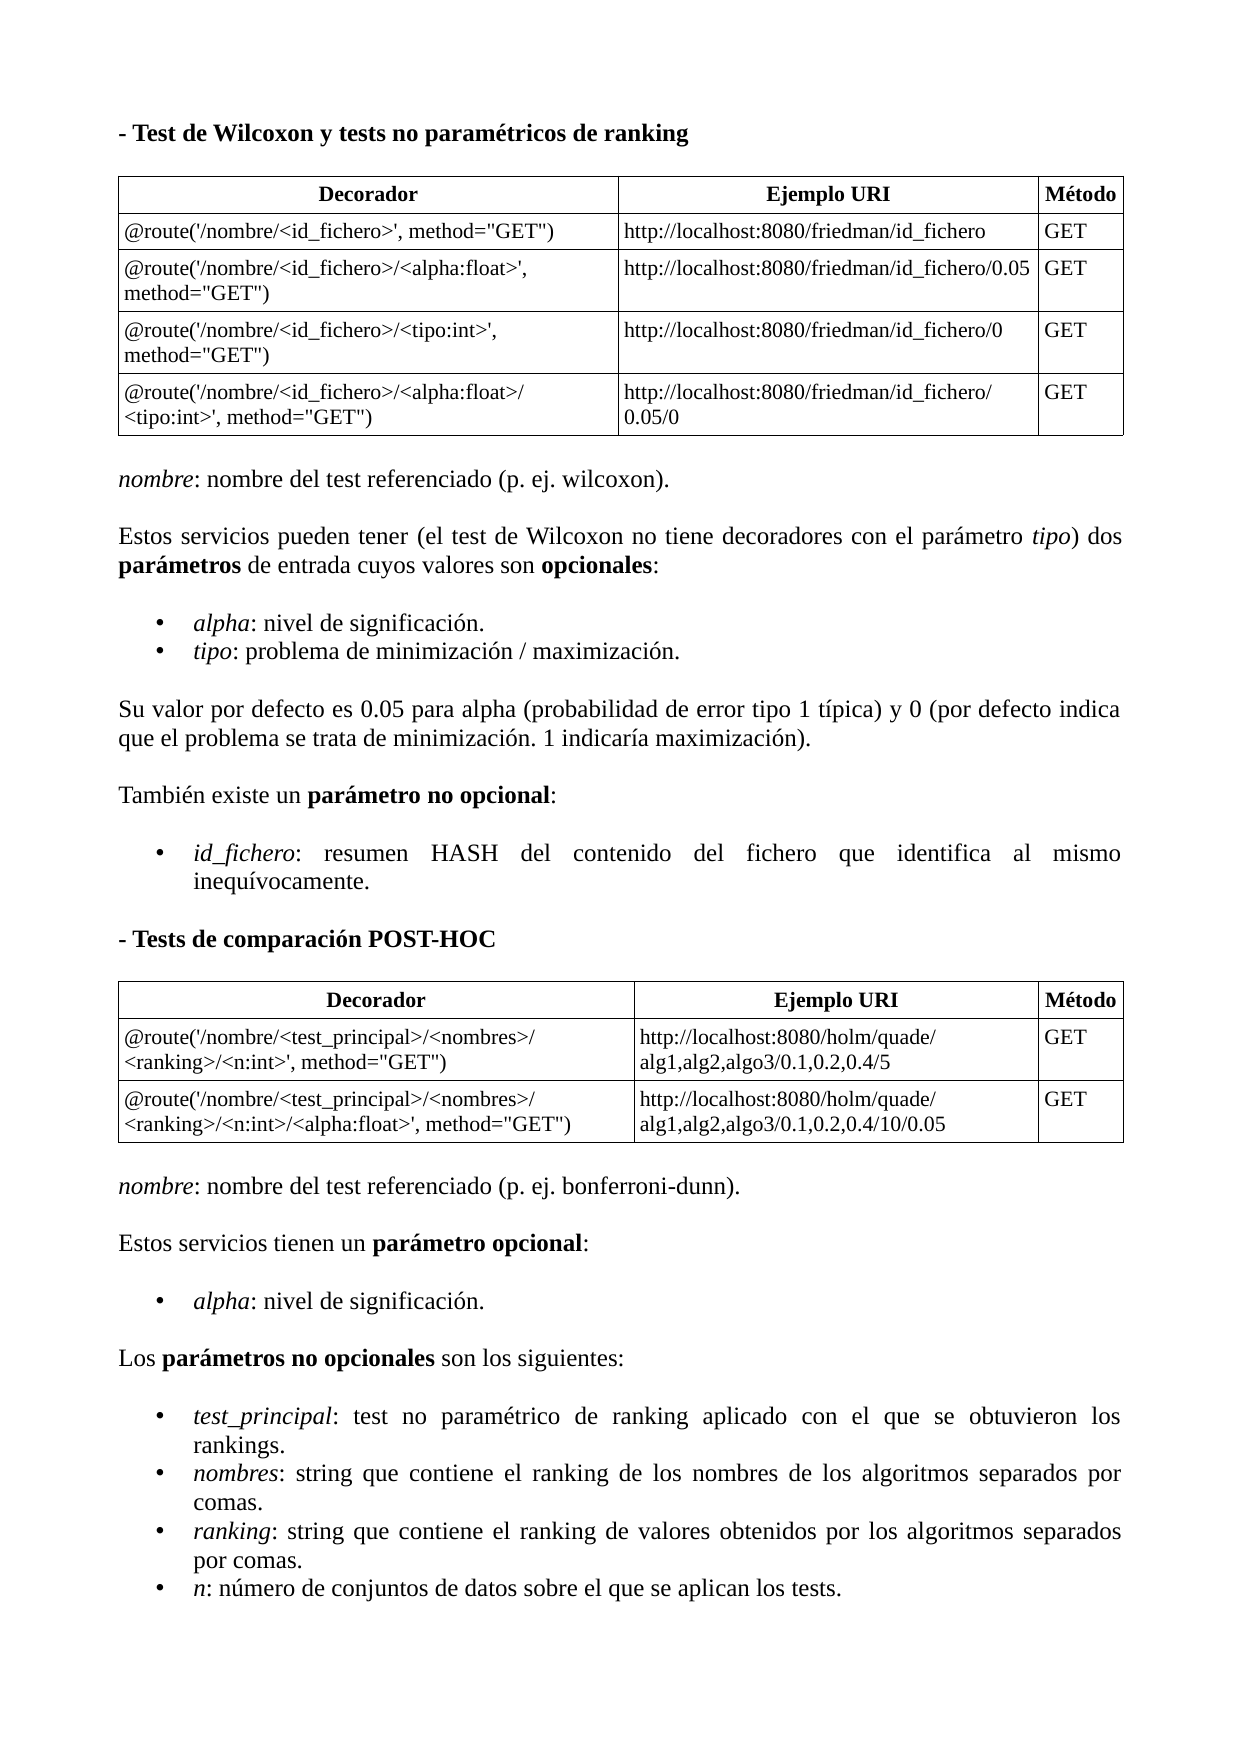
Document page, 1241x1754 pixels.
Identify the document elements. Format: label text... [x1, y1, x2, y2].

text - Test de Wilcoxon y tests no paramétricos de ranking [118, 118, 1122, 147]
table_header Ejemplo URI [619, 177, 1038, 212]
table_cell @route('/nombre/<id_fichero>/<tipo:int>', method="GET") [119, 312, 618, 373]
text nombre: nombre del test referenciado (p. ej. bonferroni-dunn). [118, 1171, 1122, 1200]
table_cell http://localhost:8080/friedman/id_fichero/0 [619, 312, 1038, 373]
table_header Decorador [119, 982, 634, 1018]
list tipo: problema de minimización / maximización. [156, 636, 1122, 665]
table_cell GET [1039, 1081, 1123, 1142]
table_cell GET [1039, 250, 1123, 311]
text - Tests de comparación POST-HOC [118, 924, 1122, 953]
list alpha: nivel de significación. [156, 608, 1122, 636]
table_cell http://localhost:8080/friedman/id_fichero/0.05 [619, 250, 1038, 311]
table_cell http://localhost:8080/holm/quade/alg1,alg2,algo3/0.1,0.2,0.4/10/0.05 [635, 1081, 1038, 1142]
table_cell GET [1039, 312, 1123, 373]
table_cell @route('/nombre/<test_principal>/<nombres>/<ranking>/<n:int>', method="GET") [119, 1019, 634, 1080]
table_cell @route('/nombre/<id_fichero>/<alpha:float>/<tipo:int>', method="GET") [119, 374, 618, 435]
text También existe un parámetro no opcional: [118, 780, 1122, 809]
table_cell http://localhost:8080/friedman/id_fichero/0.05/0 [619, 374, 1038, 435]
table_header Decorador [119, 177, 618, 212]
list ranking: string que contiene el ranking de valores obtenidos por los algoritmos separados por comas. [156, 1516, 1122, 1573]
table_cell @route('/nombre/<id_fichero>/<alpha:float>', method="GET") [119, 250, 618, 311]
table_cell @route('/nombre/<test_principal>/<nombres>/<ranking>/<n:int>/<alpha:float>', method="GET") [119, 1081, 634, 1142]
text Estos servicios pueden tener (el test de Wilcoxon no tiene decoradores con el parámetro tipo) dos parámetros de entrada cuyos valores son opcionales: [118, 521, 1122, 579]
text Los parámetros no opcionales son los siguientes: [118, 1343, 1122, 1372]
list nombres: string que contiene el ranking de los nombres de los algoritmos separados por comas. [156, 1458, 1122, 1516]
table_header Método [1039, 177, 1123, 212]
table_cell http://localhost:8080/friedman/id_fichero [619, 214, 1038, 249]
text Estos servicios tienen un parámetro opcional: [118, 1228, 1122, 1257]
table_cell GET [1039, 374, 1123, 435]
list alpha: nivel de significación. [156, 1286, 1122, 1315]
text nombre: nombre del test referenciado (p. ej. wilcoxon). [118, 464, 1122, 493]
table_header Ejemplo URI [635, 982, 1038, 1018]
table_cell GET [1039, 1019, 1123, 1080]
list test_principal: test no paramétrico de ranking aplicado con el que se obtuvieron los rankings. [156, 1401, 1122, 1458]
text Su valor por defecto es 0.05 para alpha (probabilidad de error tipo 1 típica) y 0 (por defecto indica que el problema se trata de minimización. 1 indicaría maximización). [118, 694, 1122, 751]
list id_fichero: resumen HASH del contenido del fichero que identifica al mismo inequívocamente. [156, 838, 1122, 895]
list n: número de conjuntos de datos sobre el que se aplican los tests. [156, 1573, 1122, 1602]
table_cell http://localhost:8080/holm/quade/alg1,alg2,algo3/0.1,0.2,0.4/5 [635, 1019, 1038, 1080]
table_cell GET [1039, 214, 1123, 249]
table_cell @route('/nombre/<id_fichero>', method="GET") [119, 214, 618, 249]
table_header Método [1039, 982, 1123, 1018]
